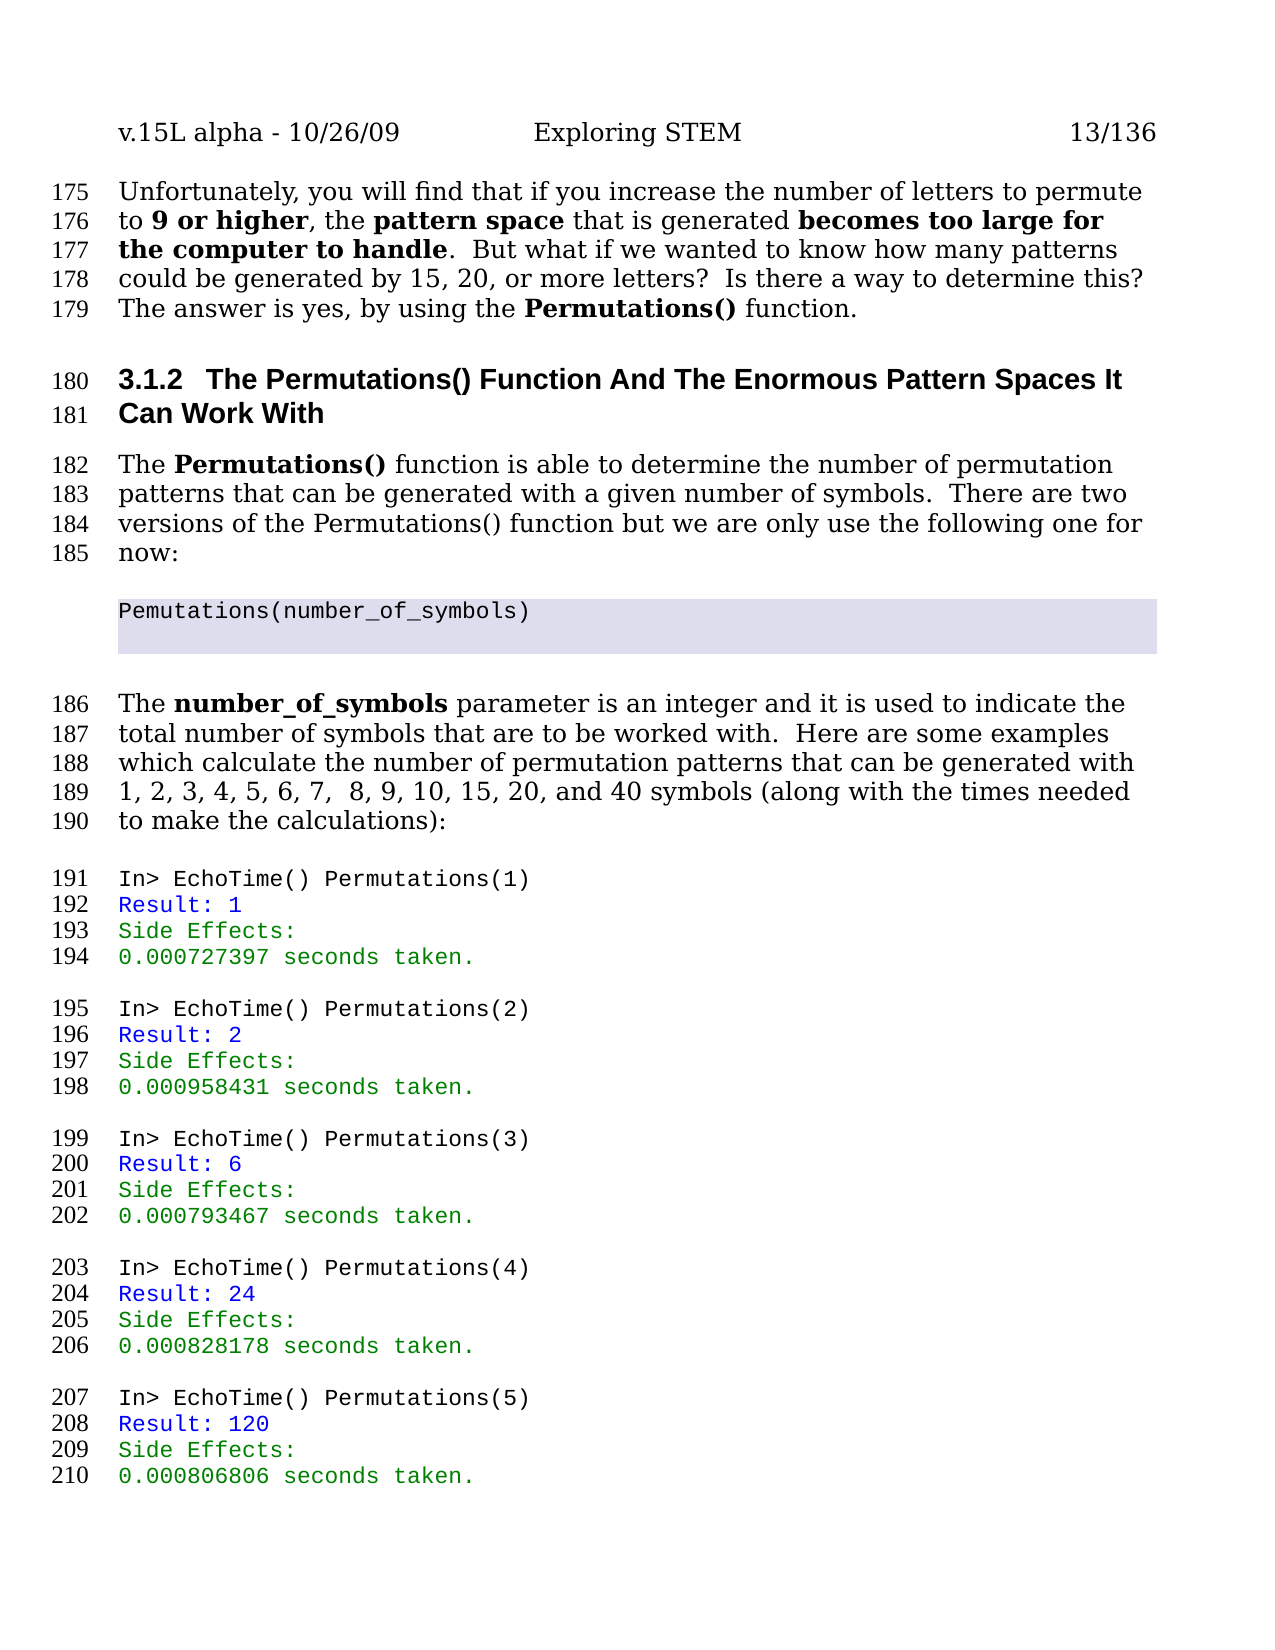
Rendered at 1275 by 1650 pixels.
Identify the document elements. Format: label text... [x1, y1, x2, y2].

text Result: 120 [118, 1412, 1157, 1438]
text 0.000806806 seconds taken. [118, 1464, 1157, 1490]
text Result: 2 [118, 1023, 1157, 1049]
text Side Effects: [118, 1308, 1157, 1334]
text Result: 1 [118, 893, 1157, 919]
text 0.000828178 seconds taken. [118, 1334, 1157, 1360]
text 0.000958431 seconds taken. [118, 1075, 1157, 1101]
subtitle The Permutations() Function And The Enormous Pattern Spaces It Can Work With [118, 362, 1157, 429]
table_header Pemutations(number_of_symbols) [118, 599, 1157, 654]
text Result: 6 [118, 1153, 1157, 1179]
text 0.000793467 seconds taken. [118, 1205, 1157, 1231]
text In> EchoTime() Permutations(1) [118, 867, 1157, 893]
text Side Effects: [118, 919, 1157, 945]
text Side Effects: [118, 1179, 1157, 1205]
text 0.000727397 seconds taken. [118, 945, 1157, 971]
text In> EchoTime() Permutations(5) [118, 1386, 1157, 1412]
text Unfortunately, you will find that if you increase the number of letters to permute to 9 or higher, the pattern space that is generated becomes too large for the computer to handle. But what if we wanted to know how many patterns could be generated by 15, 20, or more letters? Is there a way to determine this? The answer is yes, by using the Permutations() function. [118, 177, 1157, 323]
text Result: 24 [118, 1282, 1157, 1308]
text Side Effects: [118, 1438, 1157, 1464]
text In> EchoTime() Permutations(2) [118, 997, 1157, 1023]
text Side Effects: [118, 1049, 1157, 1075]
text In> EchoTime() Permutations(3) [118, 1127, 1157, 1153]
text The number_of_symbols parameter is an integer and it is used to indicate the total number of symbols that are to be worked with. Here are some examples which calculate the number of permutation patterns that can be generated with 1, 2, 3, 4, 5, 6, 7, 8, 9, 10, 15, 20, and 40 symbols (along with the times needed to make the calculations): [118, 689, 1157, 836]
text The Permutations() function is able to determine the number of permutation patterns that can be generated with a given number of symbols. There are two versions of the Permutations() function but we are only use the following one for now: [118, 450, 1157, 567]
text In> EchoTime() Permutations(4) [118, 1257, 1157, 1282]
